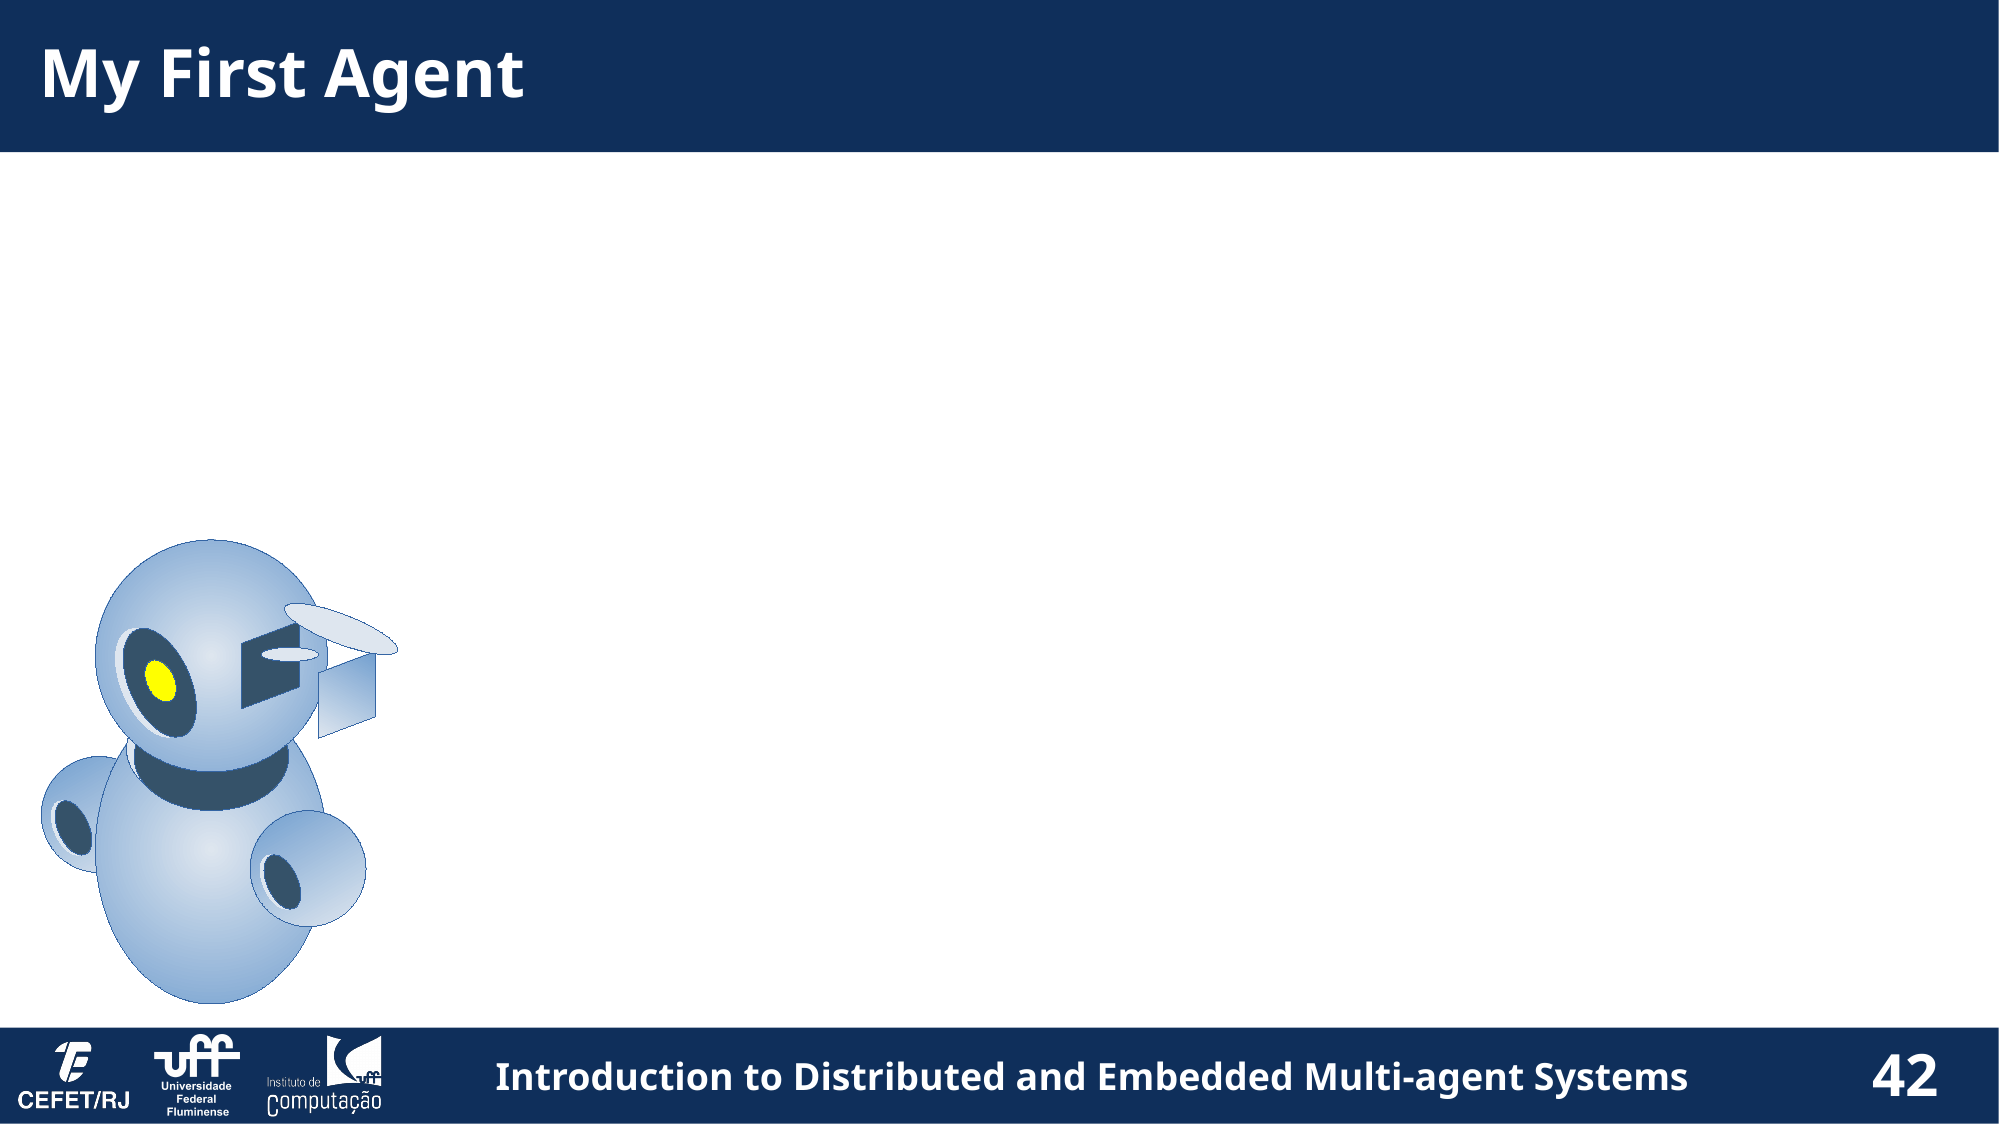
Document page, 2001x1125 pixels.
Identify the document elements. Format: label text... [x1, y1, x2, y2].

picture [153, 1033, 241, 1121]
text_box [41, 539, 398, 1004]
picture [18, 1021, 129, 1125]
picture [265, 1033, 383, 1117]
text_box My First Agent [25, 23, 1999, 119]
